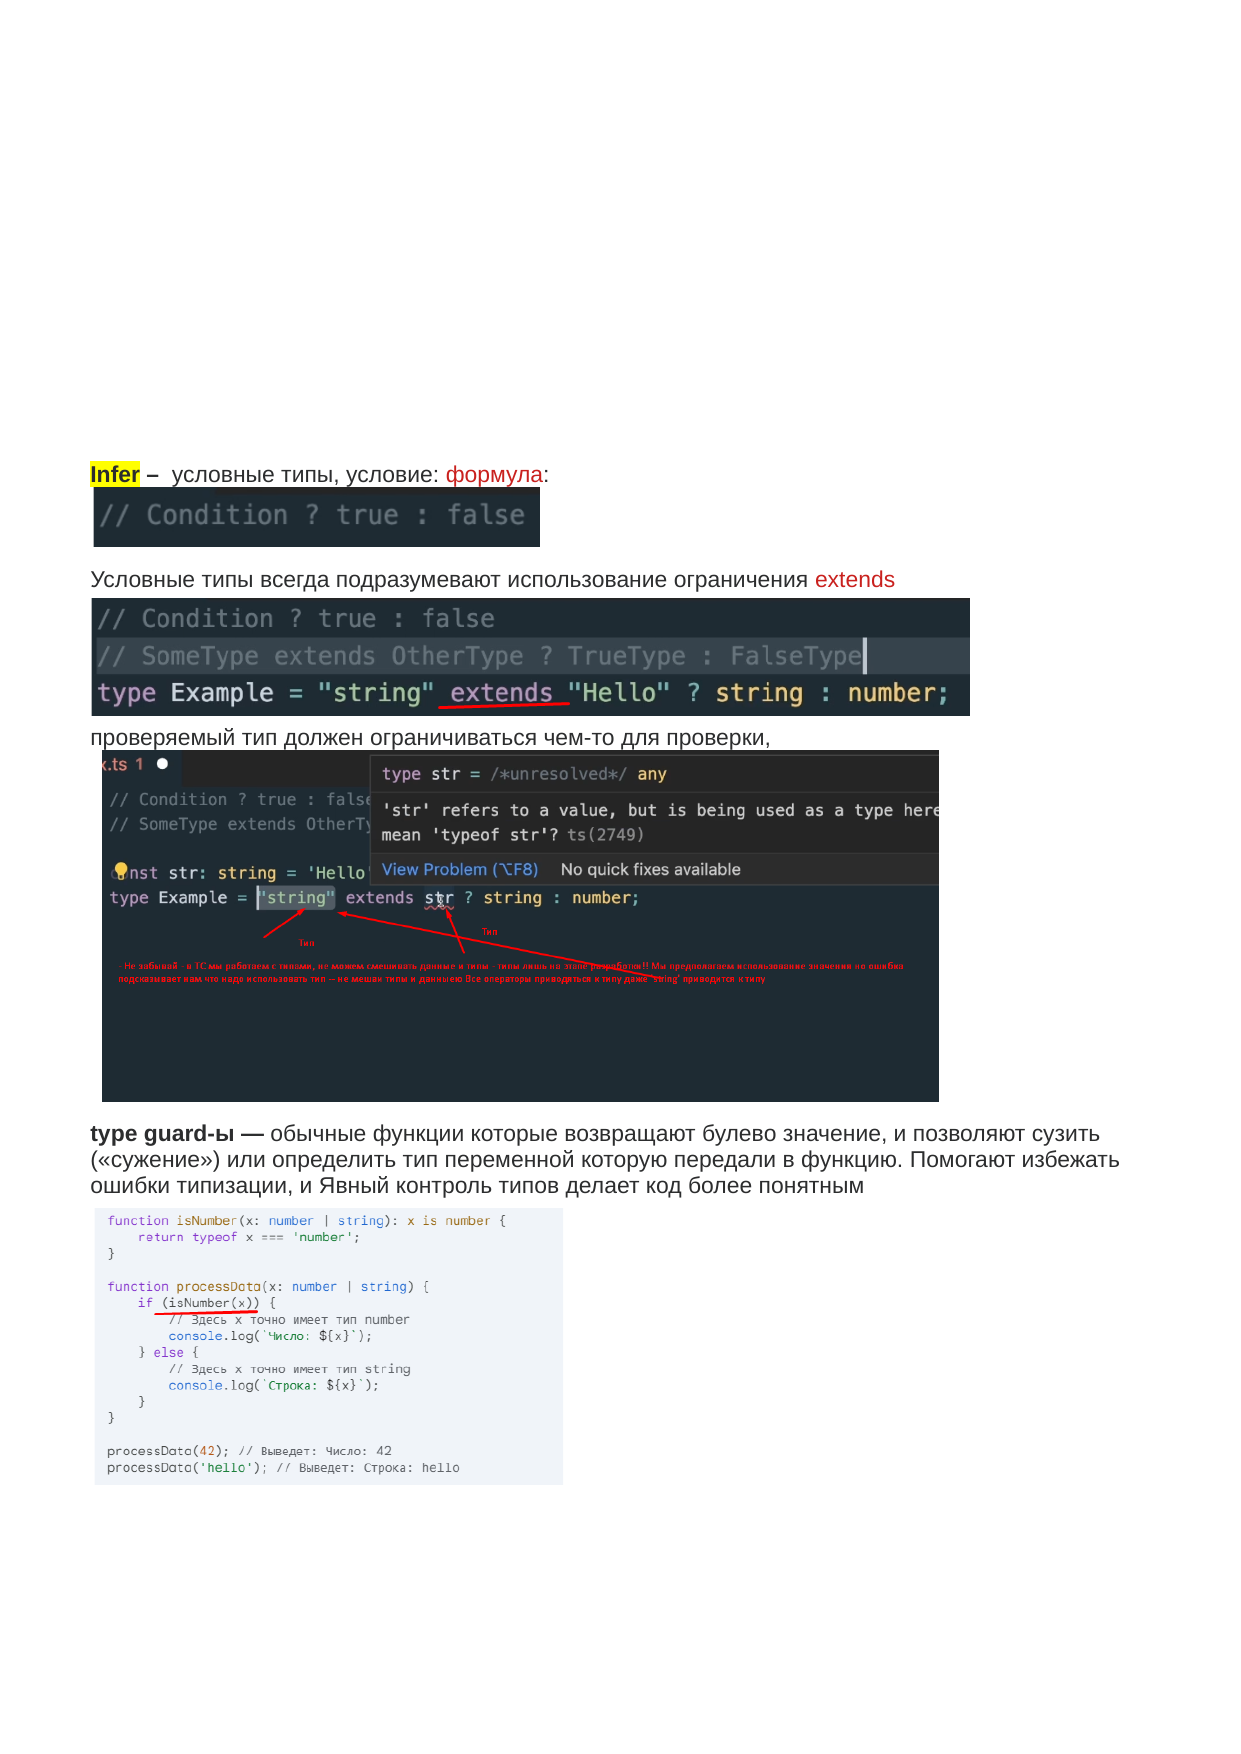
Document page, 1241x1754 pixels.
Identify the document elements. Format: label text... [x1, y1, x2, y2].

text Условные типы всегда подразумевают использование ограничения extends [90, 566, 1150, 592]
picture [91, 598, 970, 716]
picture [93, 487, 540, 547]
text Infer – условные типы, условие: формула: [90, 461, 1150, 487]
text проверяемый тип должен ограничиваться чем-то для проверки, [90, 724, 1150, 751]
text type guard-ы — обычные функции которые возвращают булево значение, и позволяют сузить («сужение») или определить тип переменной которую передали в функцию. Помогают избежать ошибки типизации, и Явный контроль типов делает код более понятным [90, 1119, 1150, 1199]
picture [94, 1208, 564, 1485]
picture [102, 750, 939, 1102]
